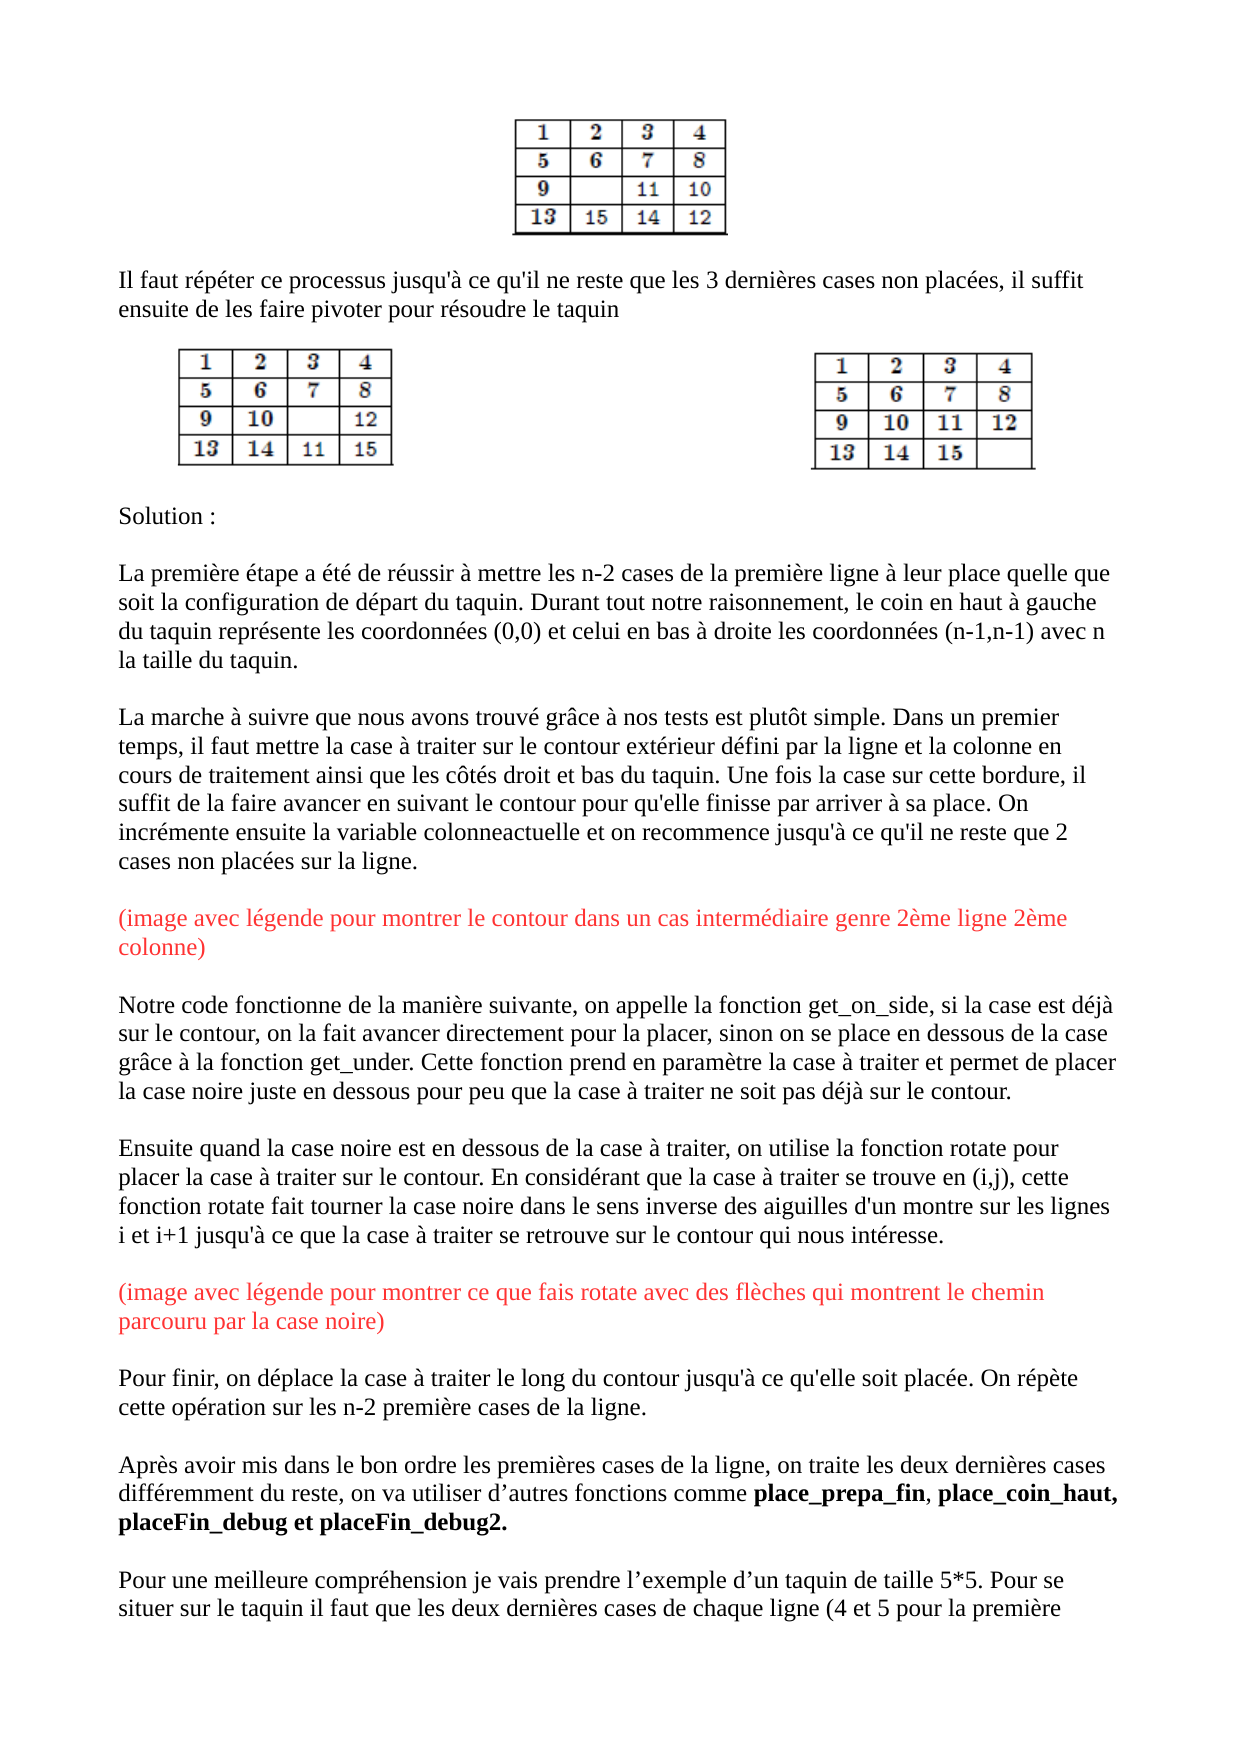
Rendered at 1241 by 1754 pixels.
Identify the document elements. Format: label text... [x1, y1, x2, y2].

text Après avoir mis dans le bon ordre les premières cases de la ligne, on traite les deux dernières cases différemment du reste, on va utiliser d’autres fonctions comme place_prepa_fin, place_coin_haut, placeFin_debug et placeFin_debug2. [118, 1450, 1122, 1536]
text La première étape a été de réussir à mettre les n-2 cases de la première ligne à leur place quelle que soit la configuration de départ du taquin. Durant tout notre raisonnement, le coin en haut à gauche du taquin représente les coordonnées (0,0) et celui en bas à droite les coordonnées (n-1,n-1) avec n la taille du taquin. [118, 558, 1122, 673]
text Notre code fonctionne de la manière suivante, on appelle la fonction get_on_side, si la case est déjà sur le contour, on la fait avancer directement pour la placer, sinon on se place en dessous de la case grâce à la fonction get_under. Cette fonction prend en paramètre la case à traiter et permet de placer la case noire juste en dessous pour peu que la case à traiter ne soit pas déjà sur le contour. [118, 990, 1122, 1105]
text Il faut répéter ce processus jusqu'à ce qu'il ne reste que les 3 dernières cases non placées, il suffit ensuite de les faire pivoter pour résoudre le taquin [118, 266, 1122, 323]
picture [810, 350, 1036, 473]
picture [512, 118, 728, 237]
text (image avec légende pour montrer le contour dans un cas intermédiaire genre 2ème ligne 2ème colonne) [118, 903, 1122, 961]
text Pour une meilleure compréhension je vais prendre l’exemple d’un taquin de taille 5*5. Pour se situer sur le taquin il faut que les deux dernières cases de chaque ligne (4 et 5 pour la première [118, 1565, 1122, 1622]
text Ensuite quand la case noire est en dessous de la case à traiter, on utilise la fonction rotate pour placer la case à traiter sur le contour. En considérant que la case à traiter se trouve en (i,j), cette fonction rotate fait tourner la case noire dans le sens inverse des aiguilles d'un montre sur les lignes i et i+1 jusqu'à ce que la case à traiter se retrouve sur le contour qui nous intéresse. [118, 1133, 1122, 1248]
text (image avec légende pour montrer ce que fais rotate avec des flèches qui montrent le chemin parcouru par la case noire) [118, 1277, 1122, 1335]
text Pour finir, on déplace la case à traiter le long du contour jusqu'à ce qu'elle soit placée. On répète cette opération sur les n-2 première cases de la ligne. [118, 1363, 1122, 1421]
text Solution : [118, 501, 1122, 530]
text La marche à suivre que nous avons trouvé grâce à nos tests est plutôt simple. Dans un premier temps, il faut mettre la case à traiter sur le contour extérieur défini par la ligne et la colonne en cours de traitement ainsi que les côtés droit et bas du taquin. Une fois la case sur cette bordure, il suffit de la faire avancer en suivant le contour pour qu'elle finisse par arriver à sa place. On incrémente ensuite la variable colonneactuelle et on recommence jusqu'à ce qu'il ne reste que 2 cases non placées sur la ligne. [118, 702, 1122, 875]
picture [177, 346, 394, 469]
